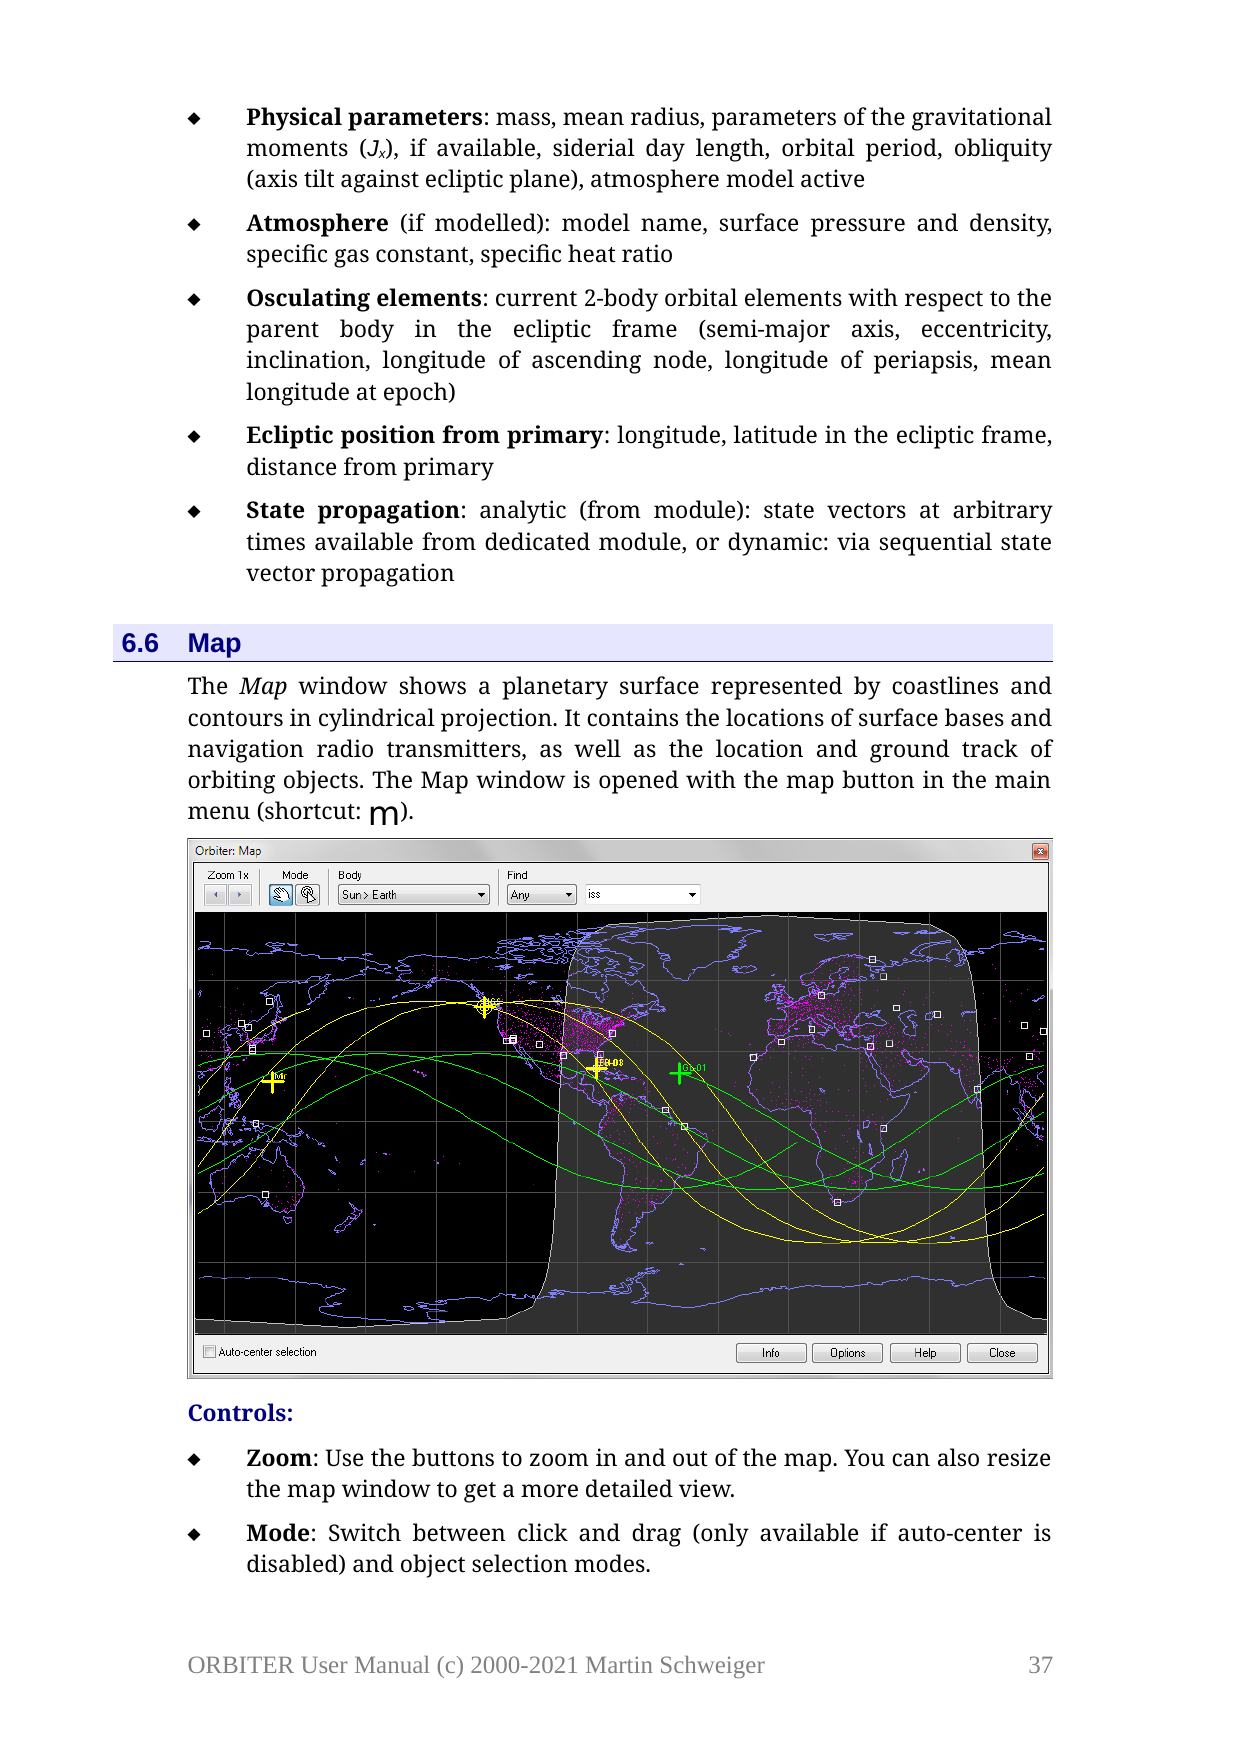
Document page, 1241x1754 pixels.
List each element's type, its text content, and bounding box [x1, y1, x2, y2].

list Zoom: Use the buttons to zoom in and out of the map. You can also resize the map window to get a more detailed view. [187, 1441, 1053, 1503]
list Mode: Switch between click and drag (only available if auto-center is disabled) and object selection modes. [187, 1516, 1053, 1578]
list Physical parameters: mass, mean radius, parameters of the gravitational moments (Jx), if available, siderial day length, orbital period, obliquity (axis tilt against ecliptic plane), atmosphere model active [187, 100, 1053, 194]
list State propagation: analytic (from module): state vectors at arbitrary times available from dedicated module, or dynamic: via sequential state vector propagation [187, 494, 1053, 587]
picture [187, 838, 1053, 1379]
subtitle Map [113, 624, 1053, 661]
list Osculating elements: current 2-body orbital elements with respect to the parent body in the ecliptic frame (semi-major axis, eccentricity, inclination, longitude of ascending node, longitude of periapsis, mean longitude at epoch) [187, 281, 1053, 406]
list Ecliptic position from primary: longitude, latitude in the ecliptic frame, distance from primary [187, 419, 1053, 481]
text The Map window shows a planetary surface represented by coastlines and contours in cylindrical projection. It contains the locations of surface bases and navigation radio transmitters, as well as the location and ground track of orbiting objects. The Map window is opened with the map button in the main menu (shortcut: m). [187, 670, 1053, 826]
list Atmosphere (if modelled): model name, surface pressure and density, specific gas constant, specific heat ratio [187, 207, 1053, 269]
subtitle Controls: [187, 1379, 1053, 1428]
